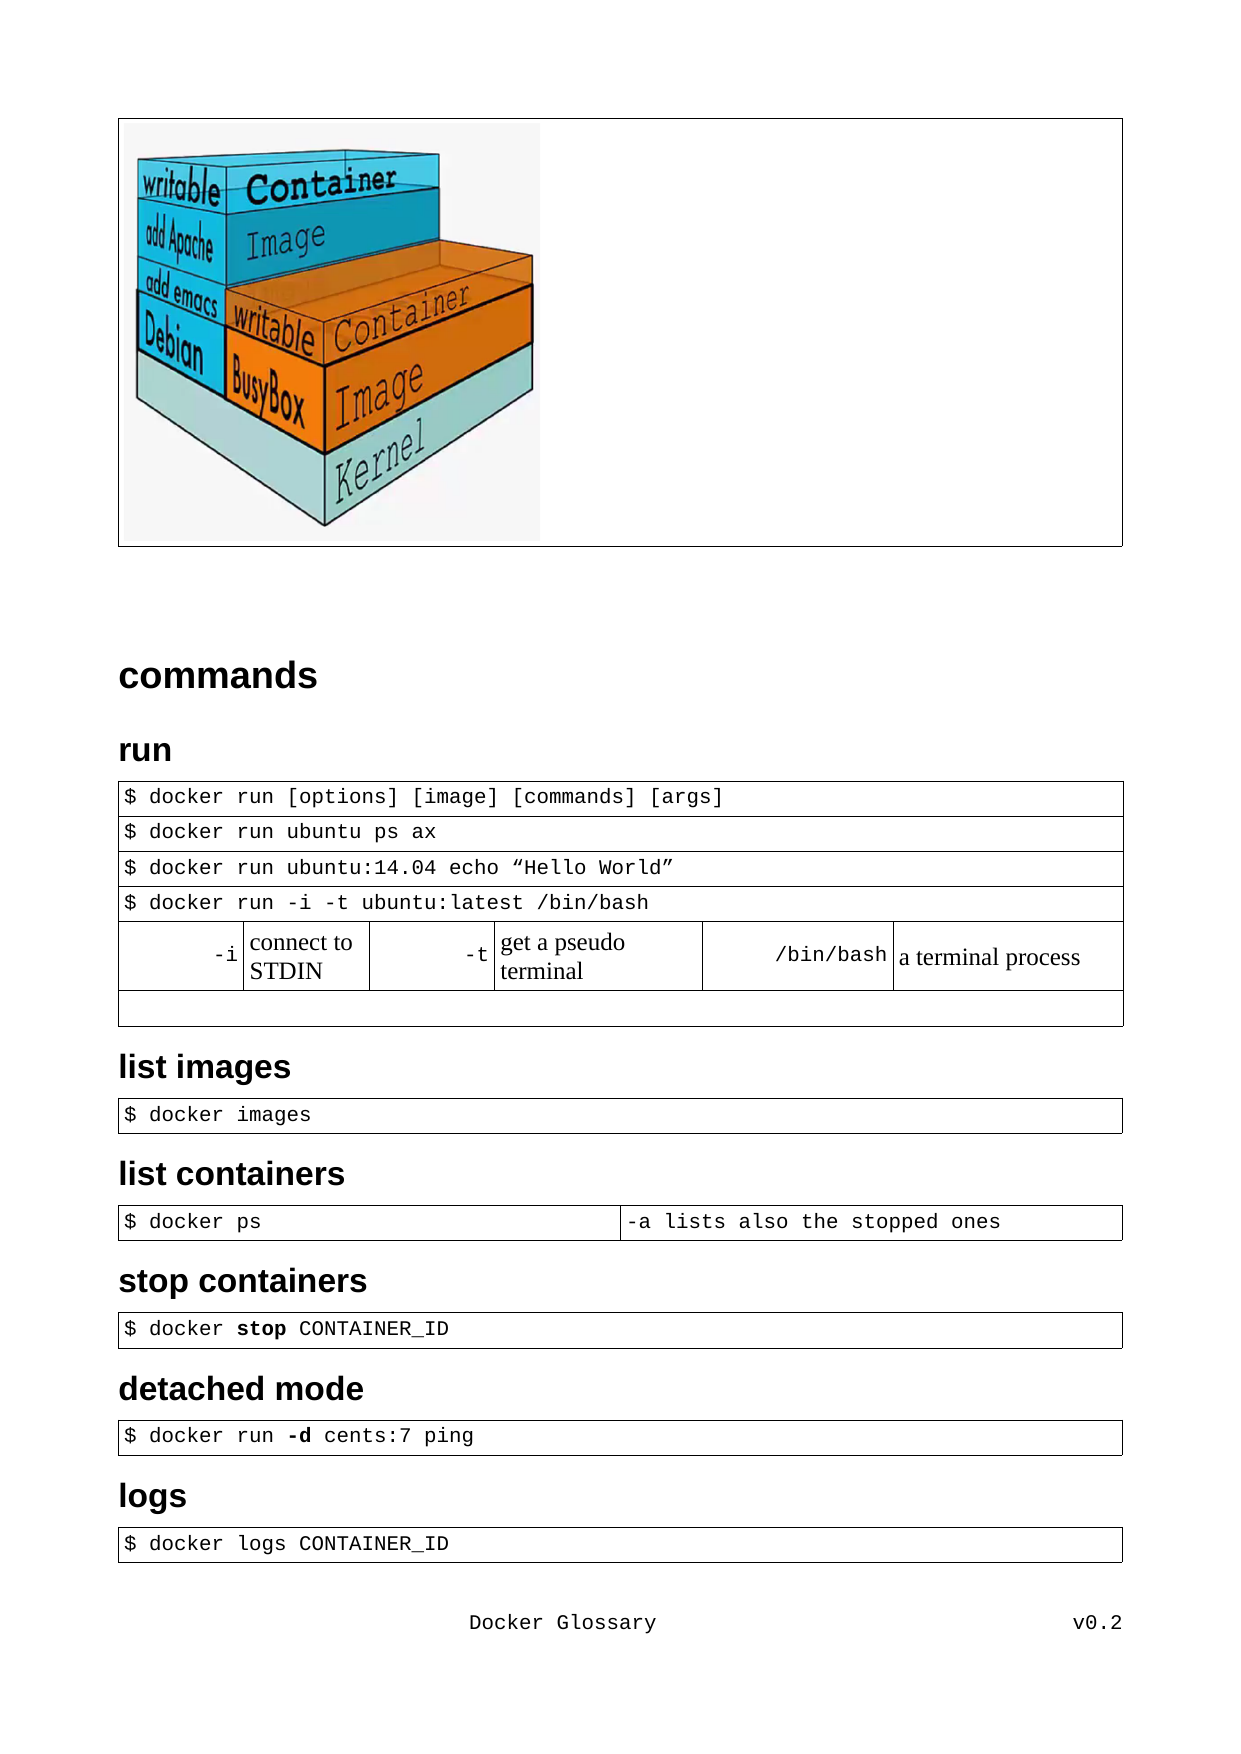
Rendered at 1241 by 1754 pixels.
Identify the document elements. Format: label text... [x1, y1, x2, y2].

table_cell $ docker run -i -t ubuntu:latest /bin/bash [119, 887, 1123, 921]
picture [123, 123, 541, 541]
table_cell connect to STDIN [244, 922, 369, 990]
subtitle list containers [118, 1154, 1122, 1192]
table_cell $ docker run ubuntu:14.04 echo “Hello World” [119, 852, 1123, 886]
subtitle stop containers [118, 1261, 1122, 1300]
table_cell -i [119, 922, 243, 990]
subtitle run [118, 729, 1122, 768]
table_cell -t [370, 922, 494, 990]
table_header $ docker logs CONTAINER_ID [119, 1528, 1122, 1562]
table_header $ docker run [options] [image] [commands] [args] [119, 782, 1123, 816]
subtitle logs [118, 1476, 1122, 1514]
table_header $ docker ps [119, 1206, 620, 1240]
table_cell [119, 991, 1123, 1026]
subtitle commands [118, 652, 1122, 696]
table_cell get a pseudo terminal [495, 922, 702, 990]
table_cell /bin/bash [703, 922, 893, 990]
table_header $ docker run -d cents:7 ping [119, 1421, 1122, 1455]
table_header [119, 119, 1122, 546]
table_header -a lists also the stopped ones [621, 1206, 1122, 1240]
table_cell a terminal process [894, 922, 1123, 990]
table_header $ docker images [119, 1099, 1122, 1133]
table_header $ docker stop CONTAINER_ID [119, 1313, 1122, 1347]
subtitle detached mode [118, 1368, 1122, 1407]
table_cell $ docker run ubuntu ps ax [119, 817, 1123, 851]
subtitle list images [118, 1047, 1122, 1085]
